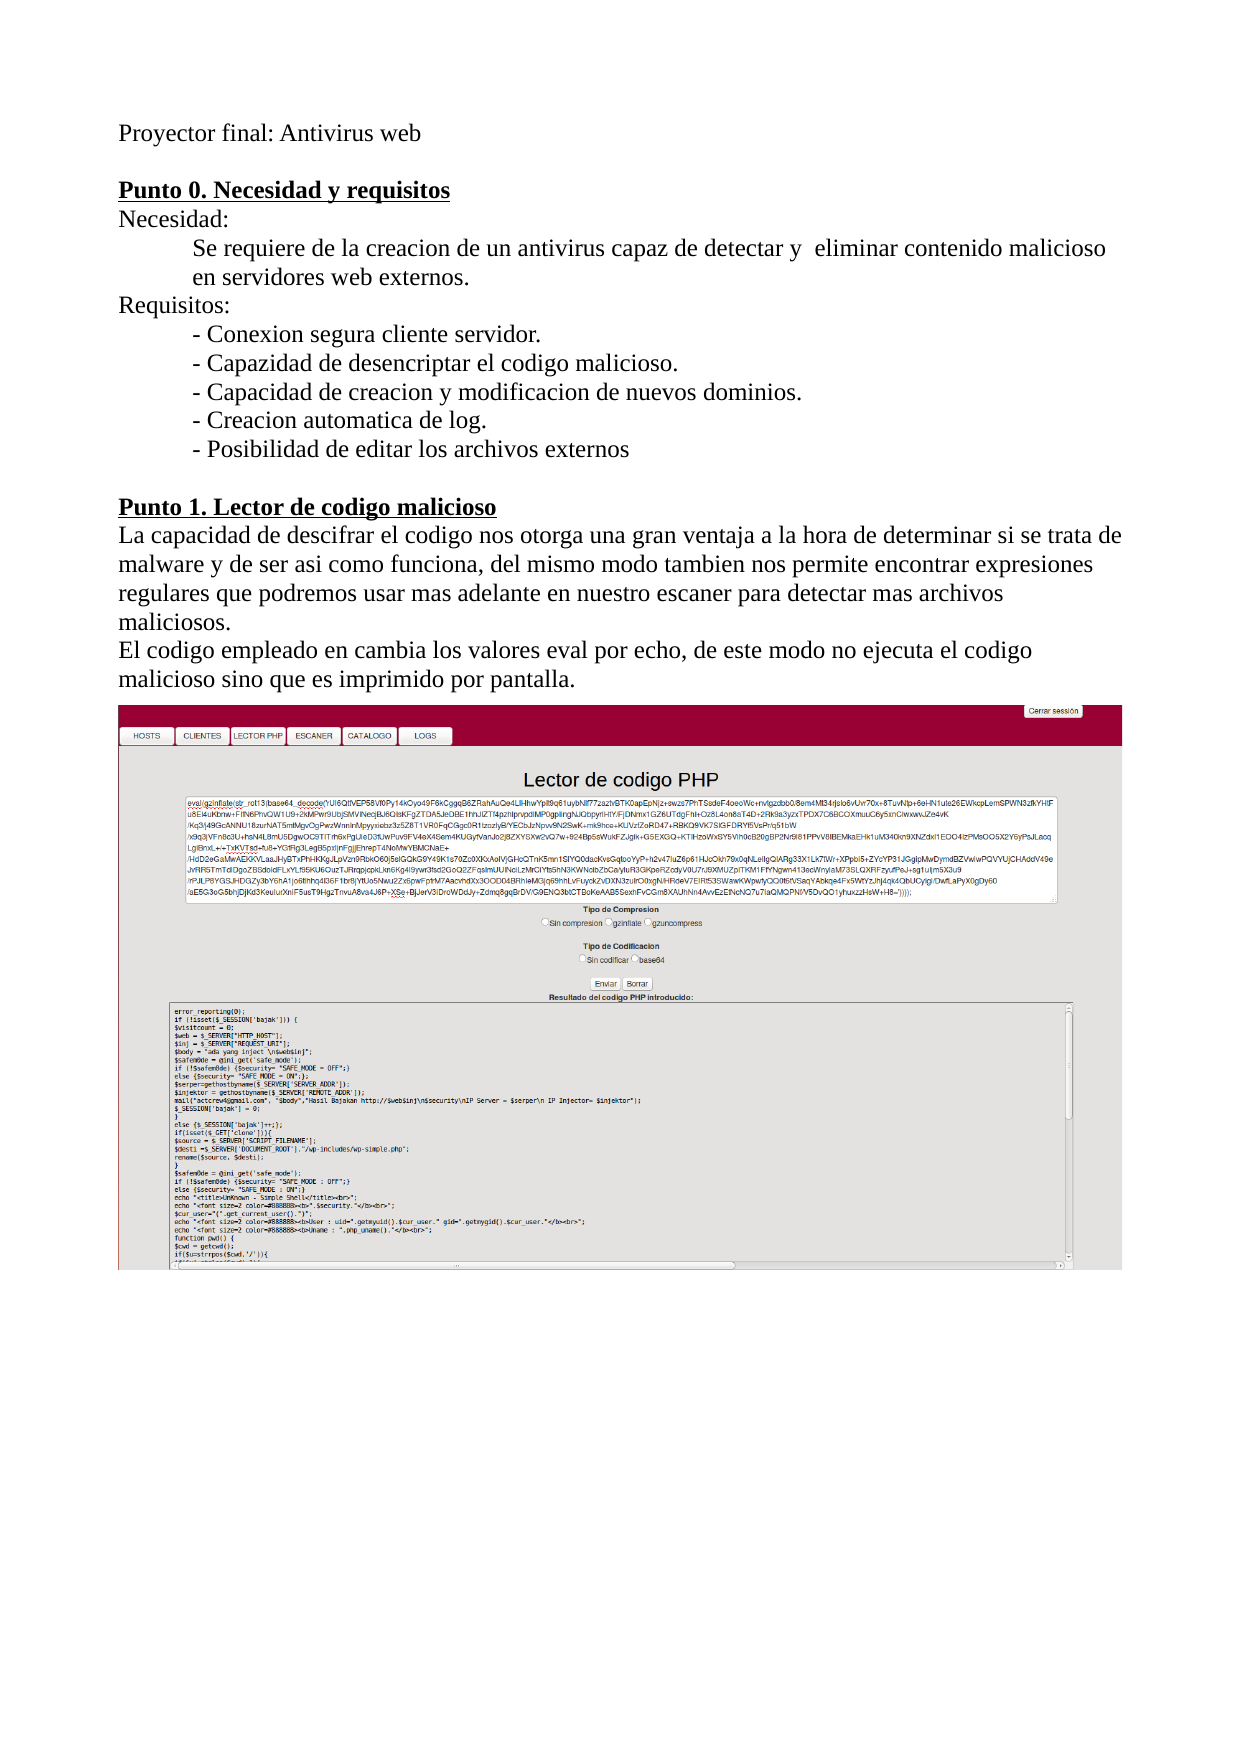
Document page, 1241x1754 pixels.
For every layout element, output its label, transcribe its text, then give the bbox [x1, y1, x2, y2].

text - Creacion automatica de log. [118, 406, 1122, 434]
text - Capacidad de creacion y modificacion de nuevos dominios. [118, 377, 1122, 406]
text Se requiere de la creacion de un antivirus capaz de detectar y eliminar contenido malicioso en servidores web externos. [118, 233, 1122, 291]
text - Posibilidad de editar los archivos externos [118, 434, 1122, 463]
picture [118, 705, 1123, 1270]
text - Conexion segura cliente servidor. [118, 319, 1122, 348]
text - Capazidad de desencriptar el codigo malicioso. [118, 348, 1122, 377]
text Proyector final: Antivirus web [118, 118, 1122, 147]
text La capacidad de descifrar el codigo nos otorga una gran ventaja a la hora de determinar si se trata de malware y de ser asi como funciona, del mismo modo tambien nos permite encontrar expresiones regulares que podremos usar mas adelante en nuestro escaner para detectar mas archivos maliciosos. [118, 521, 1122, 636]
text El codigo empleado en cambia los valores eval por echo, de este modo no ejecuta el codigo malicioso sino que es imprimido por pantalla. [118, 636, 1122, 693]
text Requisitos: [118, 291, 1122, 319]
text Necesidad: [118, 204, 1122, 233]
text Punto 1. Lector de codigo malicioso [118, 492, 1122, 521]
text Punto 0. Necesidad y requisitos [118, 176, 1122, 204]
